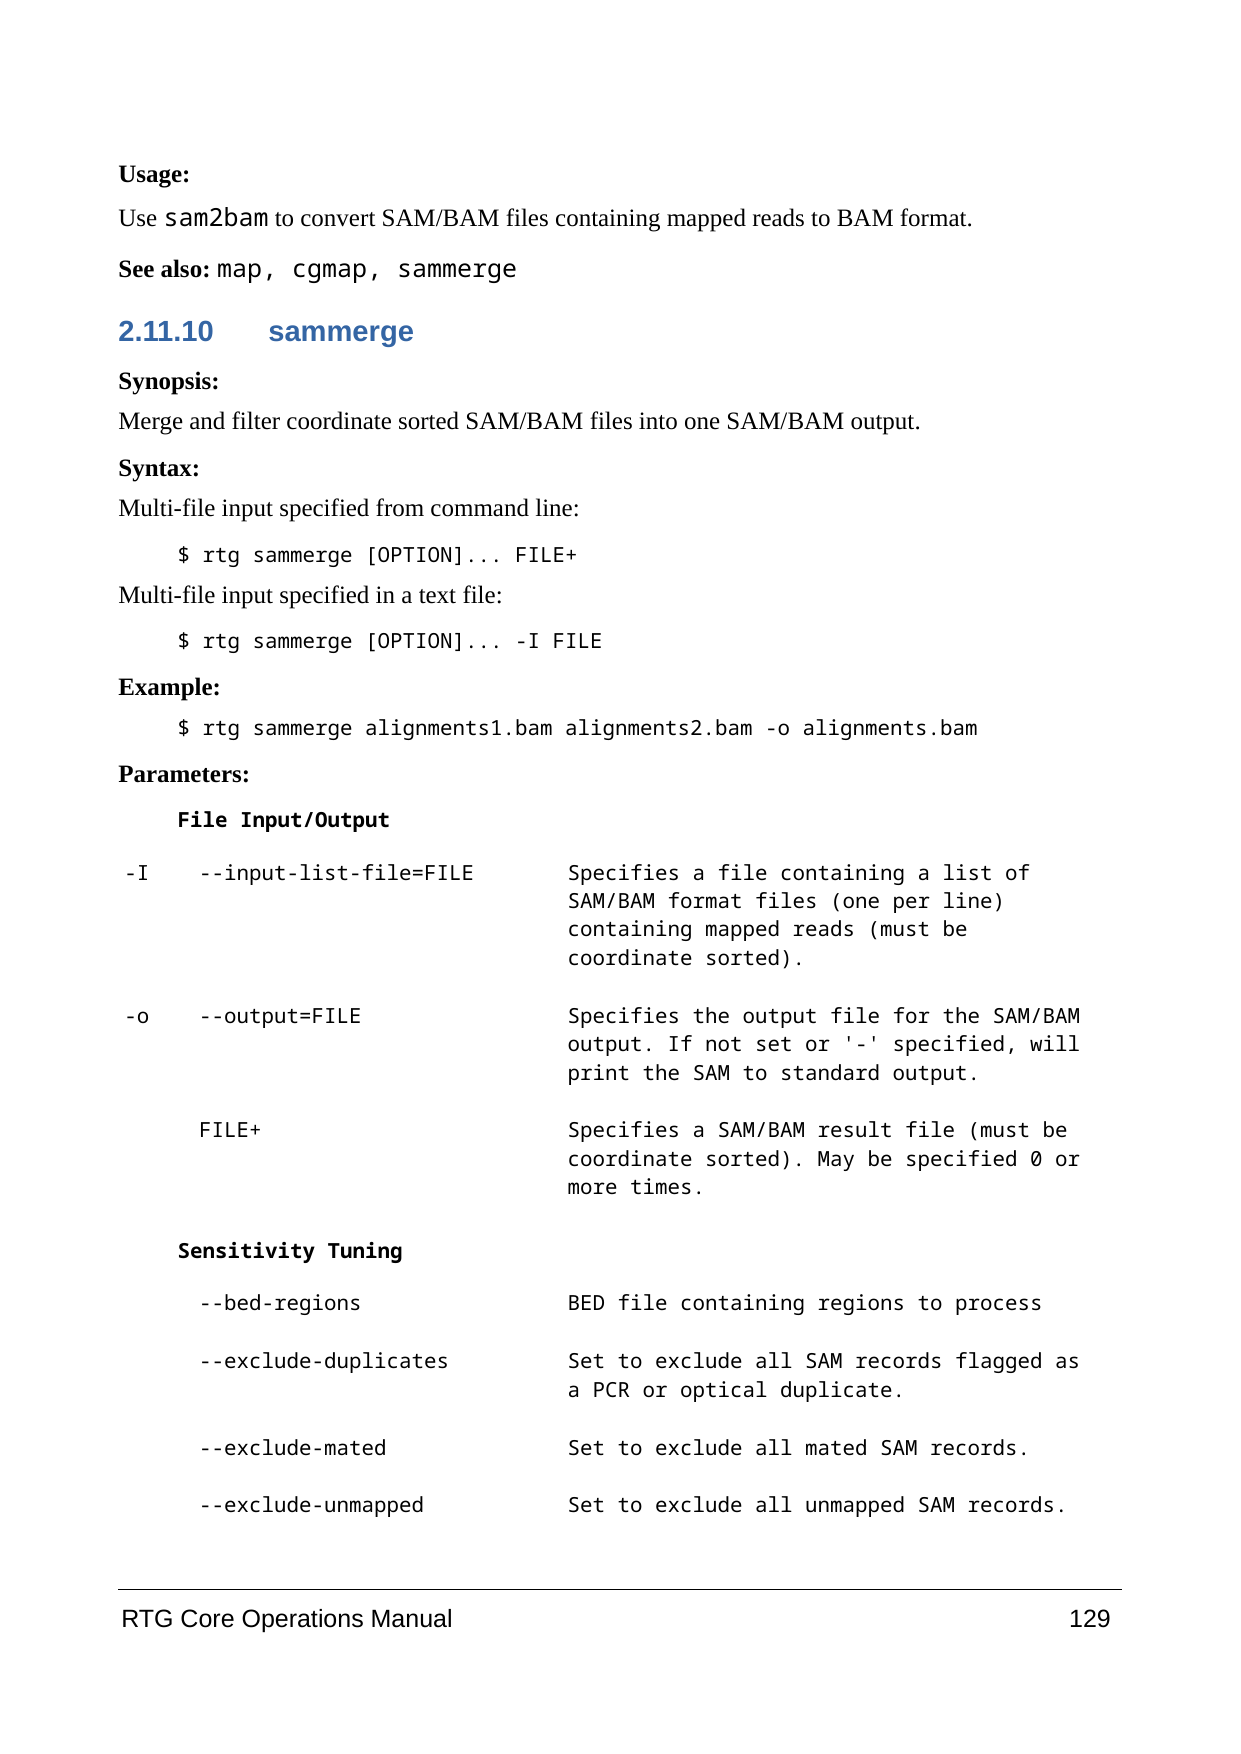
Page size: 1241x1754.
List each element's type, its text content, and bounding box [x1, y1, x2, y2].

subtitle Synopsis: [118, 366, 1122, 394]
table_cell [118, 1479, 193, 1537]
text Merge and filter coordinate sorted SAM/BAM files into one SAM/BAM output. [118, 406, 1122, 435]
table_cell Set to exclude all mated SAM records. [561, 1421, 1093, 1479]
table_cell [118, 1421, 193, 1479]
text Use sam2bam to convert SAM/BAM files containing mapped reads to BAM format. [118, 199, 1122, 233]
table_header -I [118, 846, 193, 989]
table_cell --exclude-mated [193, 1421, 561, 1479]
table_cell FILE+ [193, 1104, 561, 1219]
text Multi-file input specified in a text file: [118, 580, 1122, 609]
table_header --bed-regions [193, 1277, 561, 1334]
table_cell -o [118, 989, 193, 1104]
table_cell [118, 1335, 193, 1421]
table_cell Set to exclude all unmapped SAM records. [561, 1479, 1093, 1537]
table_cell Specifies a SAM/BAM result file (must be coordinate sorted). May be specified 0 or more times. [561, 1104, 1093, 1219]
text Sensitivity Tuning [177, 1236, 1122, 1265]
subtitle Example: [118, 672, 1122, 701]
text See also: map, cgmap, sammerge [118, 251, 1122, 285]
subtitle sammerge [118, 314, 1122, 348]
table_cell --exclude-duplicates [193, 1335, 561, 1421]
table_header --input-list-file=FILE [193, 846, 561, 989]
table_header Specifies a file containing a list of SAM/BAM format files (one per line) containing mapped reads (must be coordinate sorted). [561, 846, 1093, 989]
table_cell [118, 1104, 193, 1219]
text File Input/Output [177, 806, 1122, 834]
table_cell Specifies the output file for the SAM/BAM output. If not set or '-' specified, will print the SAM to standard output. [561, 989, 1093, 1104]
text Multi-file input specified from command line: [118, 493, 1122, 522]
table_cell Set to exclude all SAM records flagged as a PCR or optical duplicate. [561, 1335, 1093, 1421]
subtitle Syntax: [118, 453, 1122, 481]
subtitle Parameters: [118, 759, 1122, 788]
text $ rtg sammerge alignments1.bam alignments2.bam -o alignments.bam [177, 713, 1122, 741]
table_header [118, 1277, 193, 1334]
subtitle Usage: [118, 159, 1122, 187]
table_cell --output=FILE [193, 989, 561, 1104]
table_header BED file containing regions to process [561, 1277, 1093, 1334]
text $ rtg sammerge [OPTION]... FILE+ [177, 540, 1122, 568]
table_cell --exclude-unmapped [193, 1479, 561, 1537]
text $ rtg sammerge [OPTION]... -I FILE [177, 626, 1122, 655]
